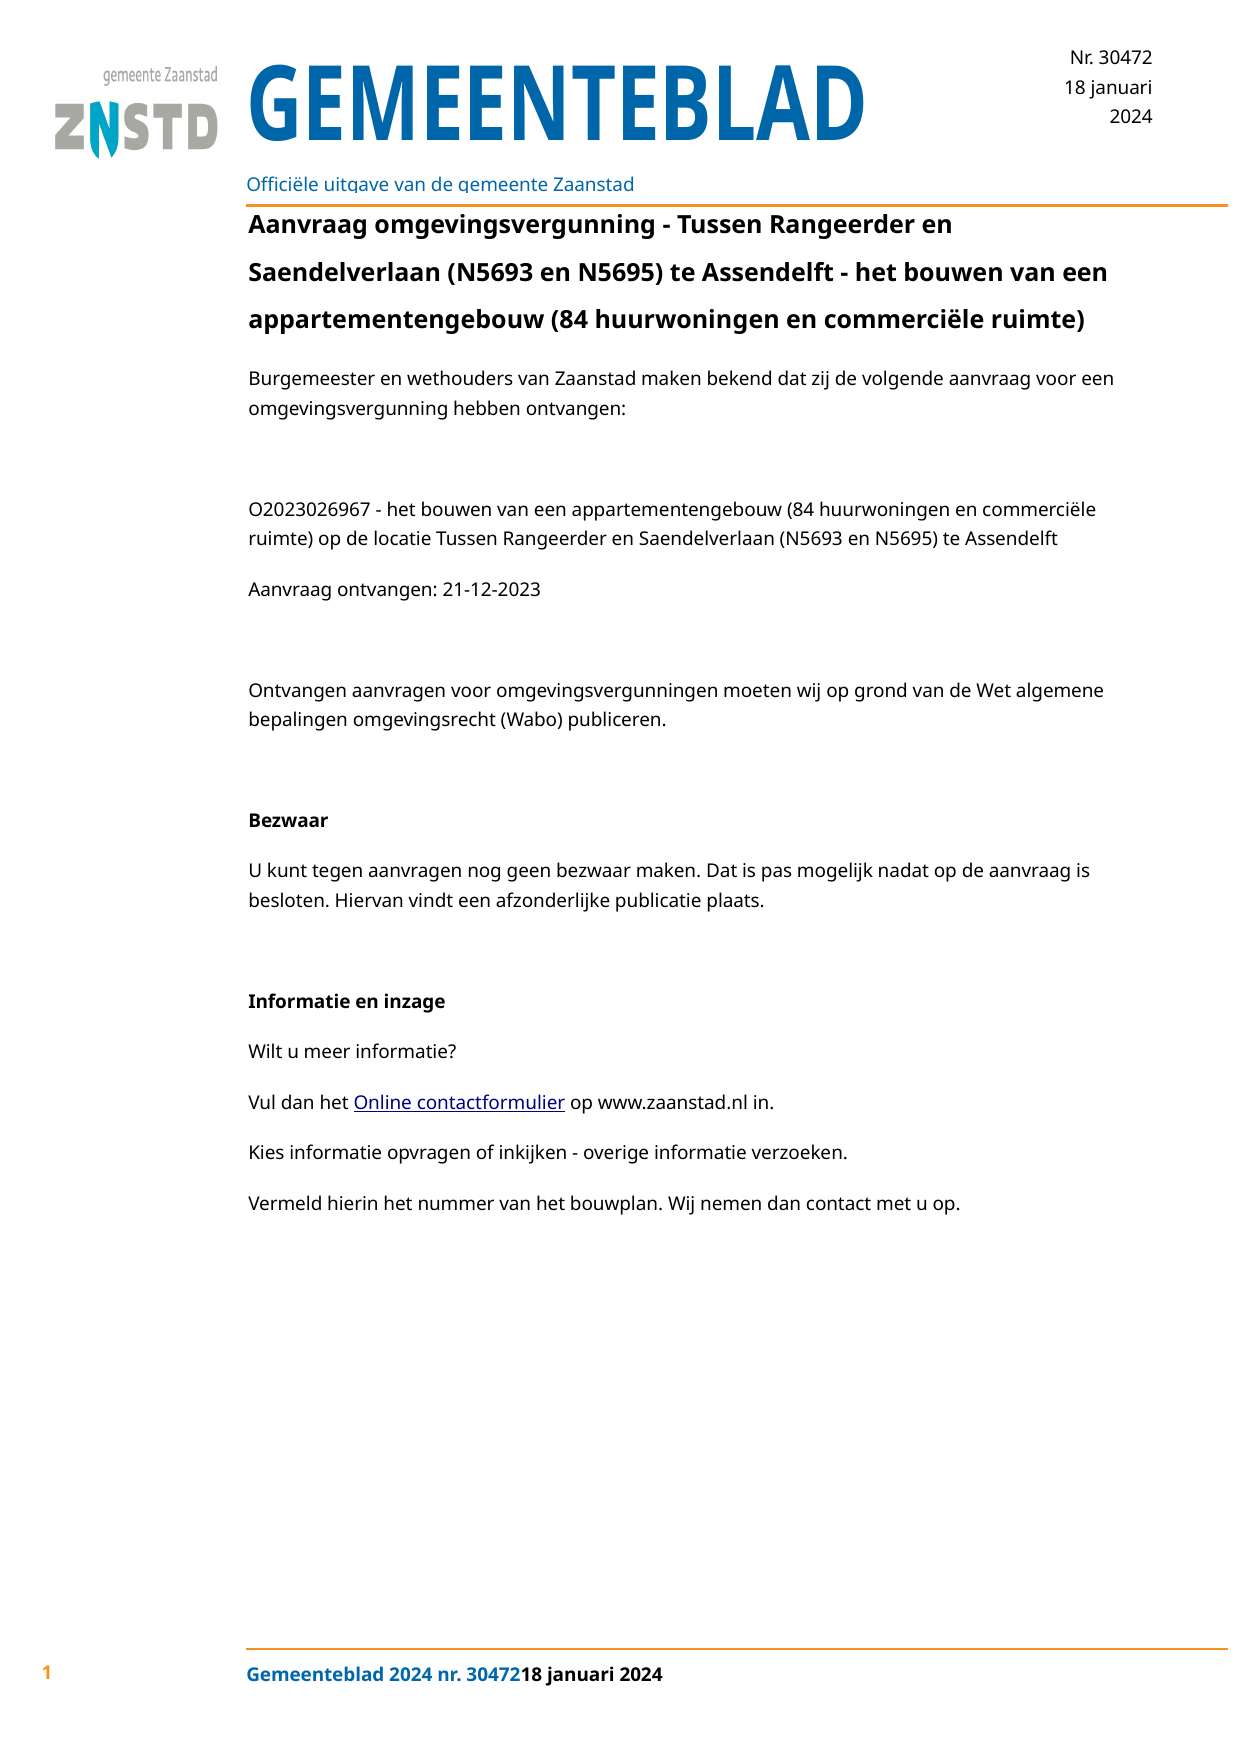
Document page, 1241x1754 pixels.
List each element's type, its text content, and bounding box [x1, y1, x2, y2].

text O2023026967 - het bouwen van een apparteme­ntengebouw (84 huurwonin­gen en commerciële ruimte) op de locatie Tussen Rangeerder en Saendelverlaan (N5693 en N5695) te Assendelft [248, 496, 1152, 551]
picture [41, 47, 231, 172]
text Kies informatie opvragen of inkijken - overige informatie verzoeken. [248, 1139, 1152, 1165]
text Aanvraag omgevingsvergunning - Tussen Rangeerder en Saendelverlaan (N5693 en N5695) te Assendelft - het bouwen van een apparteme­ntengebouw (84 huurwonin­gen en commerciële ruimte) [248, 207, 1152, 336]
text Ontvangen aanvragen voor omgevingsvergunningen moeten wij op grond van de Wet algemene bepalingen omgevingsrecht (Wabo) publiceren. [248, 677, 1152, 732]
text Bezwaar [248, 807, 1152, 833]
text Wilt u meer informatie? [248, 1038, 1152, 1064]
text Vermeld hierin het nummer van het bouwplan. Wij nemen dan contact met u op. [248, 1190, 1152, 1215]
text U kunt tegen aanvragen nog geen bezwaar maken. Dat is pas mogelijk nadat op de aanvraag is besloten. Hiervan vindt een afzonderlijke publicatie plaats. [248, 858, 1152, 913]
text Vul dan het Online contactformulier op www.zaanstad.nl in. [248, 1089, 1152, 1114]
text Informatie en inzage [248, 988, 1152, 1014]
text Burgemeester en wethouders van Zaanstad maken bekend dat zij de volgende aanvraag voor een omgevingsvergunning hebben ontvangen: [248, 366, 1152, 421]
text Aanvraag ontvangen: 21-12-2023 [248, 576, 1152, 602]
